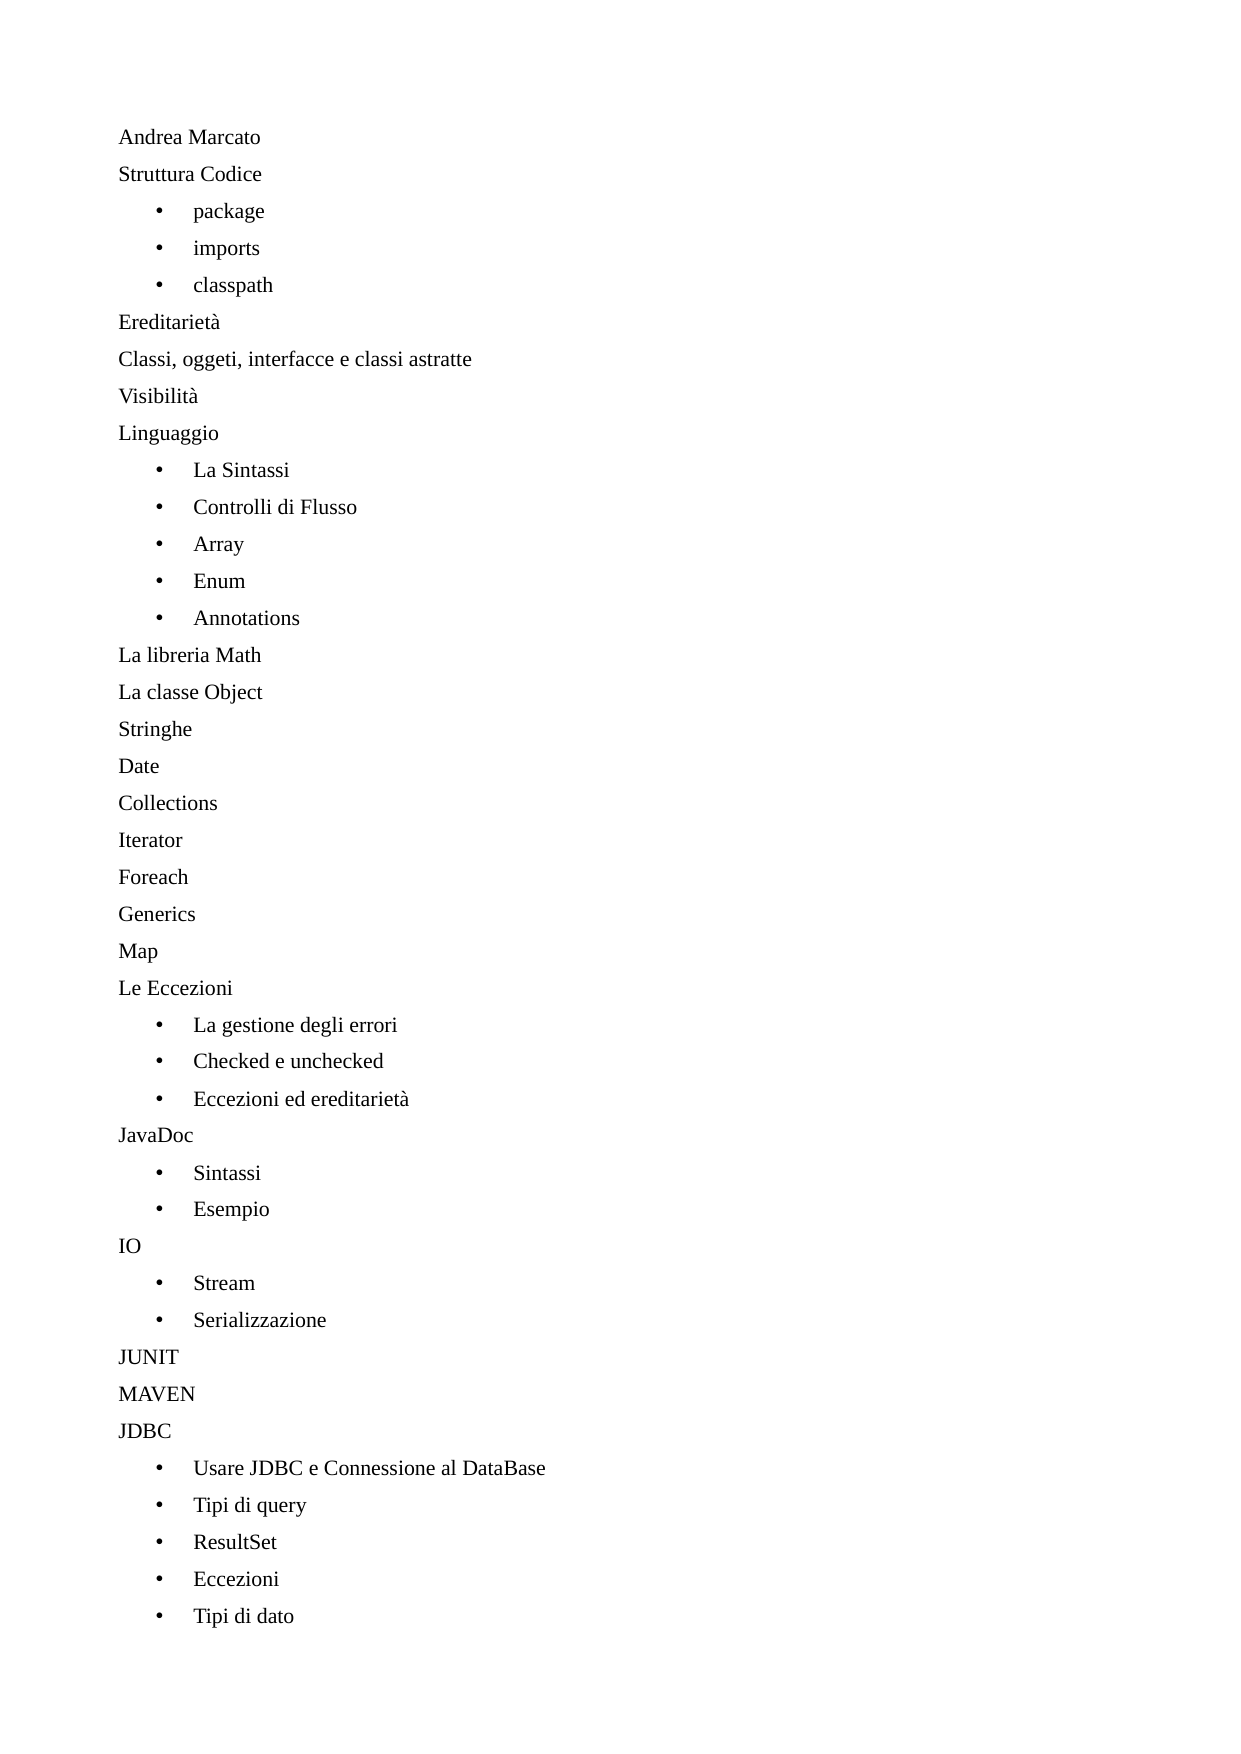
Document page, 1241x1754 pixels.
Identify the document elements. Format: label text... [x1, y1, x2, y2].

list Serializzazione [156, 1307, 1122, 1333]
text Struttura Codice [118, 161, 1122, 186]
text Classi, oggeti, interfacce e classi astratte [118, 346, 1122, 371]
text JDBC [118, 1418, 1122, 1443]
list Tipi di query [156, 1492, 1122, 1517]
list La Sintassi [156, 457, 1122, 482]
text Foreach [118, 864, 1122, 889]
text Andrea Marcato [118, 124, 1122, 149]
list imports [156, 235, 1122, 260]
text MAVEN [118, 1381, 1122, 1407]
list Tipi di dato [156, 1603, 1122, 1628]
list Stream [156, 1270, 1122, 1296]
text Ereditarietà [118, 309, 1122, 334]
list classpath [156, 272, 1122, 297]
text La libreria Math [118, 642, 1122, 667]
list Annotations [156, 605, 1122, 630]
text JavaDoc [118, 1122, 1122, 1148]
text Iterator [118, 827, 1122, 852]
list Eccezioni [156, 1566, 1122, 1591]
text Stringhe [118, 716, 1122, 741]
text Generics [118, 901, 1122, 926]
text Linguaggio [118, 420, 1122, 445]
text Date [118, 753, 1122, 778]
text JUNIT [118, 1344, 1122, 1369]
text La classe Object [118, 679, 1122, 704]
list Controlli di Flusso [156, 494, 1122, 519]
text Le Eccezioni [118, 974, 1122, 1000]
text IO [118, 1233, 1122, 1259]
text Map [118, 938, 1122, 963]
list Array [156, 531, 1122, 556]
list Esempio [156, 1196, 1122, 1222]
text Visibilità [118, 383, 1122, 408]
list package [156, 198, 1122, 223]
list Enum [156, 568, 1122, 593]
list Usare JDBC e Connessione al DataBase [156, 1455, 1122, 1481]
list ResultSet [156, 1529, 1122, 1554]
list Eccezioni ed ereditarietà [156, 1086, 1122, 1111]
text Collections [118, 790, 1122, 815]
list Sintassi [156, 1159, 1122, 1185]
list La gestione degli errori [156, 1012, 1122, 1037]
list Checked e unchecked [156, 1048, 1122, 1074]
